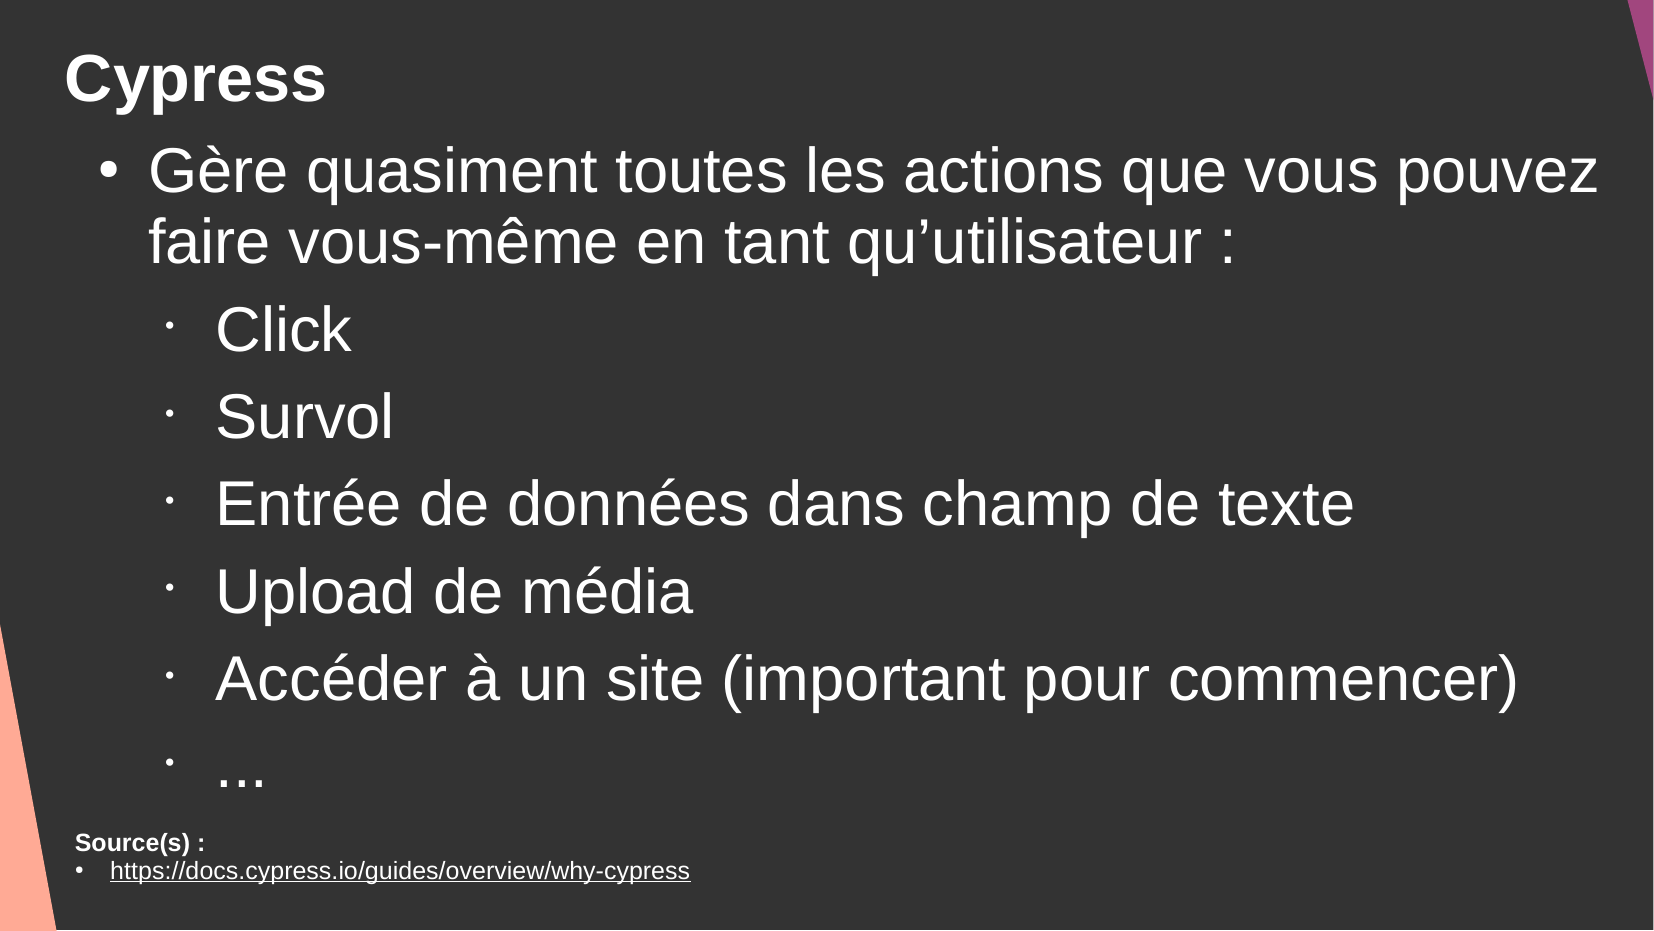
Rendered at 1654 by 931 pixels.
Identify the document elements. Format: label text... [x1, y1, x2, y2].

text_box [0, 624, 57, 931]
title Cypress [64, 40, 1635, 116]
list Gère quasiment toutes les actions que vous pouvez faire vous-même en tant qu’utilisateur : Click Survol Entrée de données dans champ de texte Upload de média Accéder à un site (important pour commencer) ... [80, 135, 1620, 804]
text_box [1627, 0, 1654, 103]
text_box Source(s) : https://docs.cypress.io/guides/overview/why-cypress [60, 821, 1546, 906]
